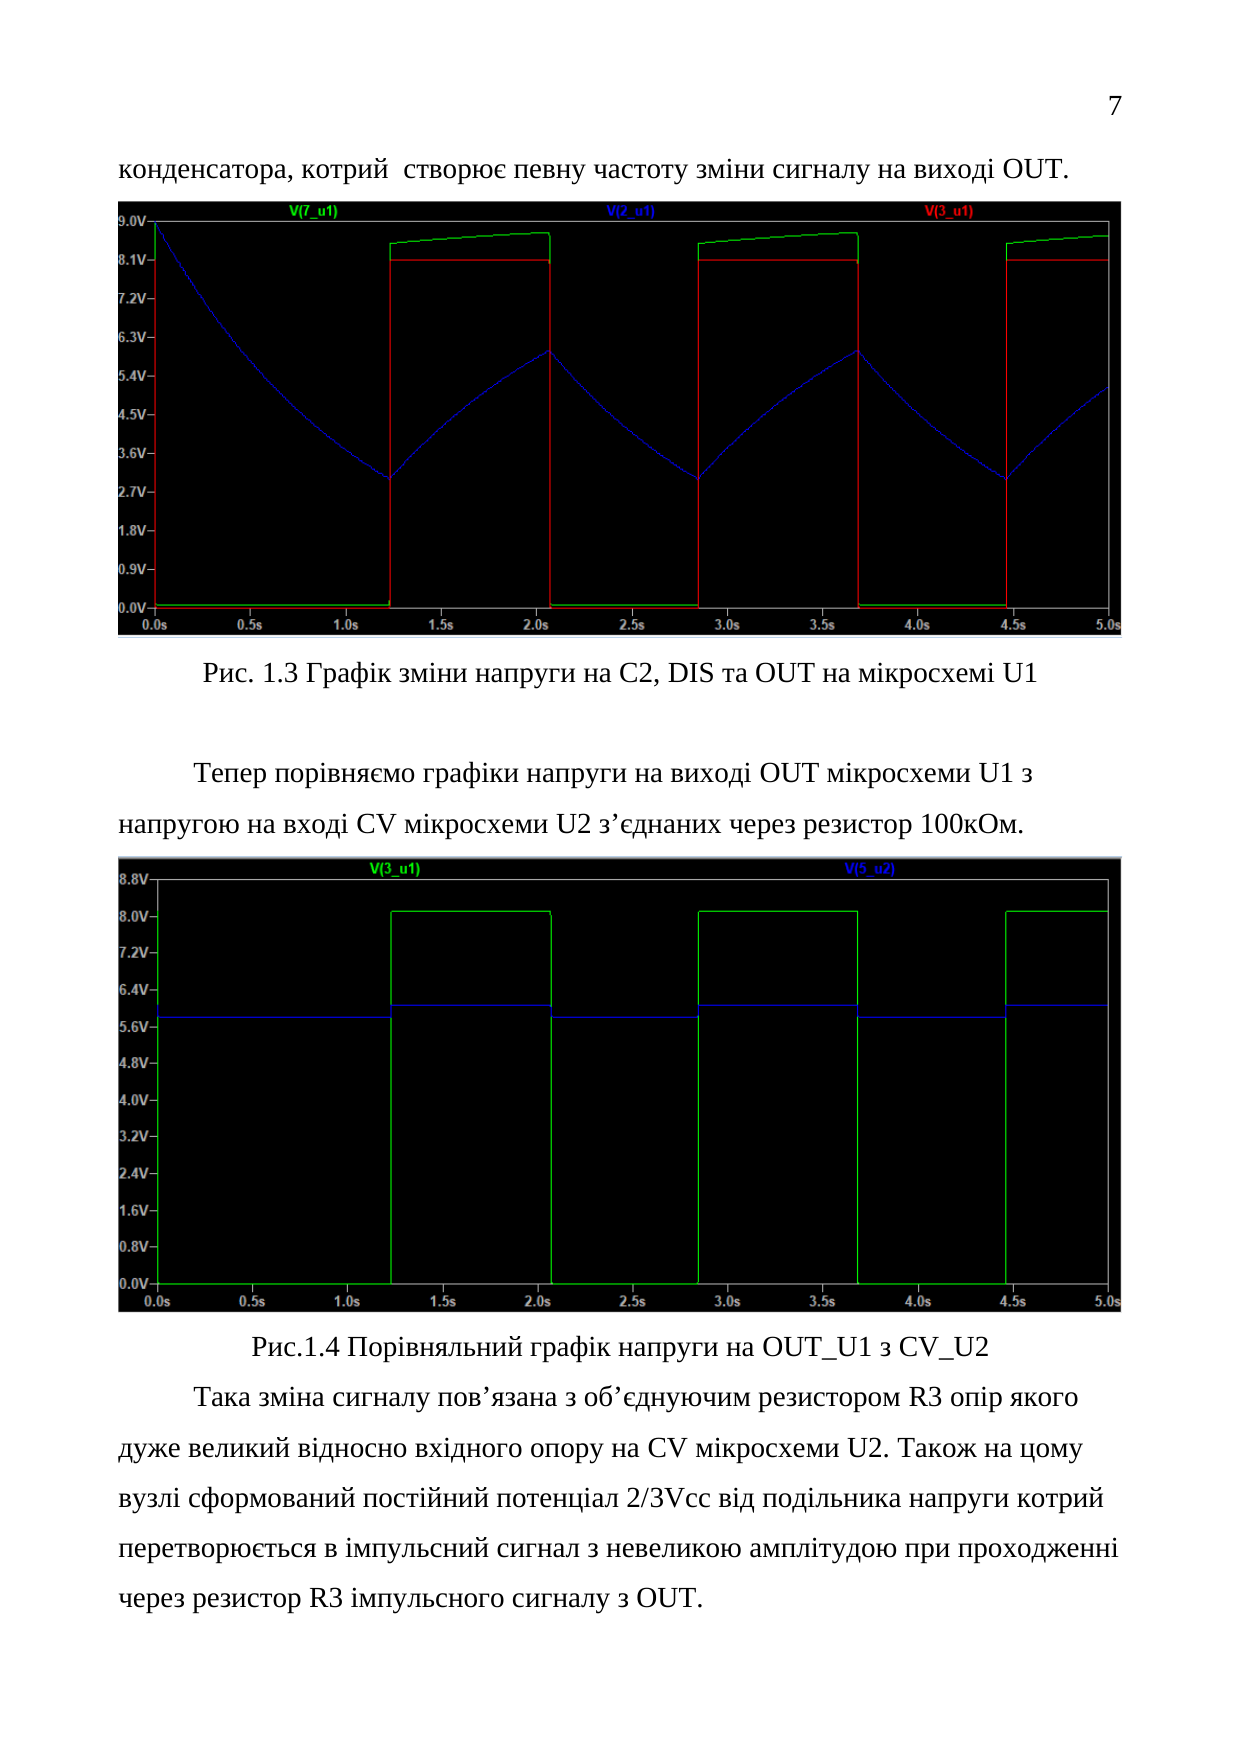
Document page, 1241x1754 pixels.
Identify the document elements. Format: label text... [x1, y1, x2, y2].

text Рис. 1.3 Графік зміни напруги на С2, DIS та OUT на мікросхемі U1 [118, 638, 1122, 688]
text Тепер порівняємо графіки напруги на виході OUT мікросхеми U1 з напругою на вході CV мікросхеми U2 з’єднаних через резистор 100кОм. [118, 755, 1122, 839]
text Така зміна сигналу пов’язана з об’єднуючим резистором R3 опір якого дуже великий відносно вхідного опору на CV мікросхеми U2. Також на цому вузлі сформований постійний потенціал 2/3Vcc від подільника напруги котрий перетворюється в імпульсний сигнал з невеликою амплітудою при проходженні через резистор R3 імпульсного сигналу з OUT. [118, 1379, 1122, 1614]
picture [118, 201, 1123, 638]
picture [118, 856, 1123, 1313]
text Рис.1.4 Порівняльний графік напруги на OUT_U1 з CV_U2 [118, 1313, 1122, 1363]
text конденсатора, котрий створює певну частоту зміни сигналу на виході OUT. [118, 152, 1122, 185]
